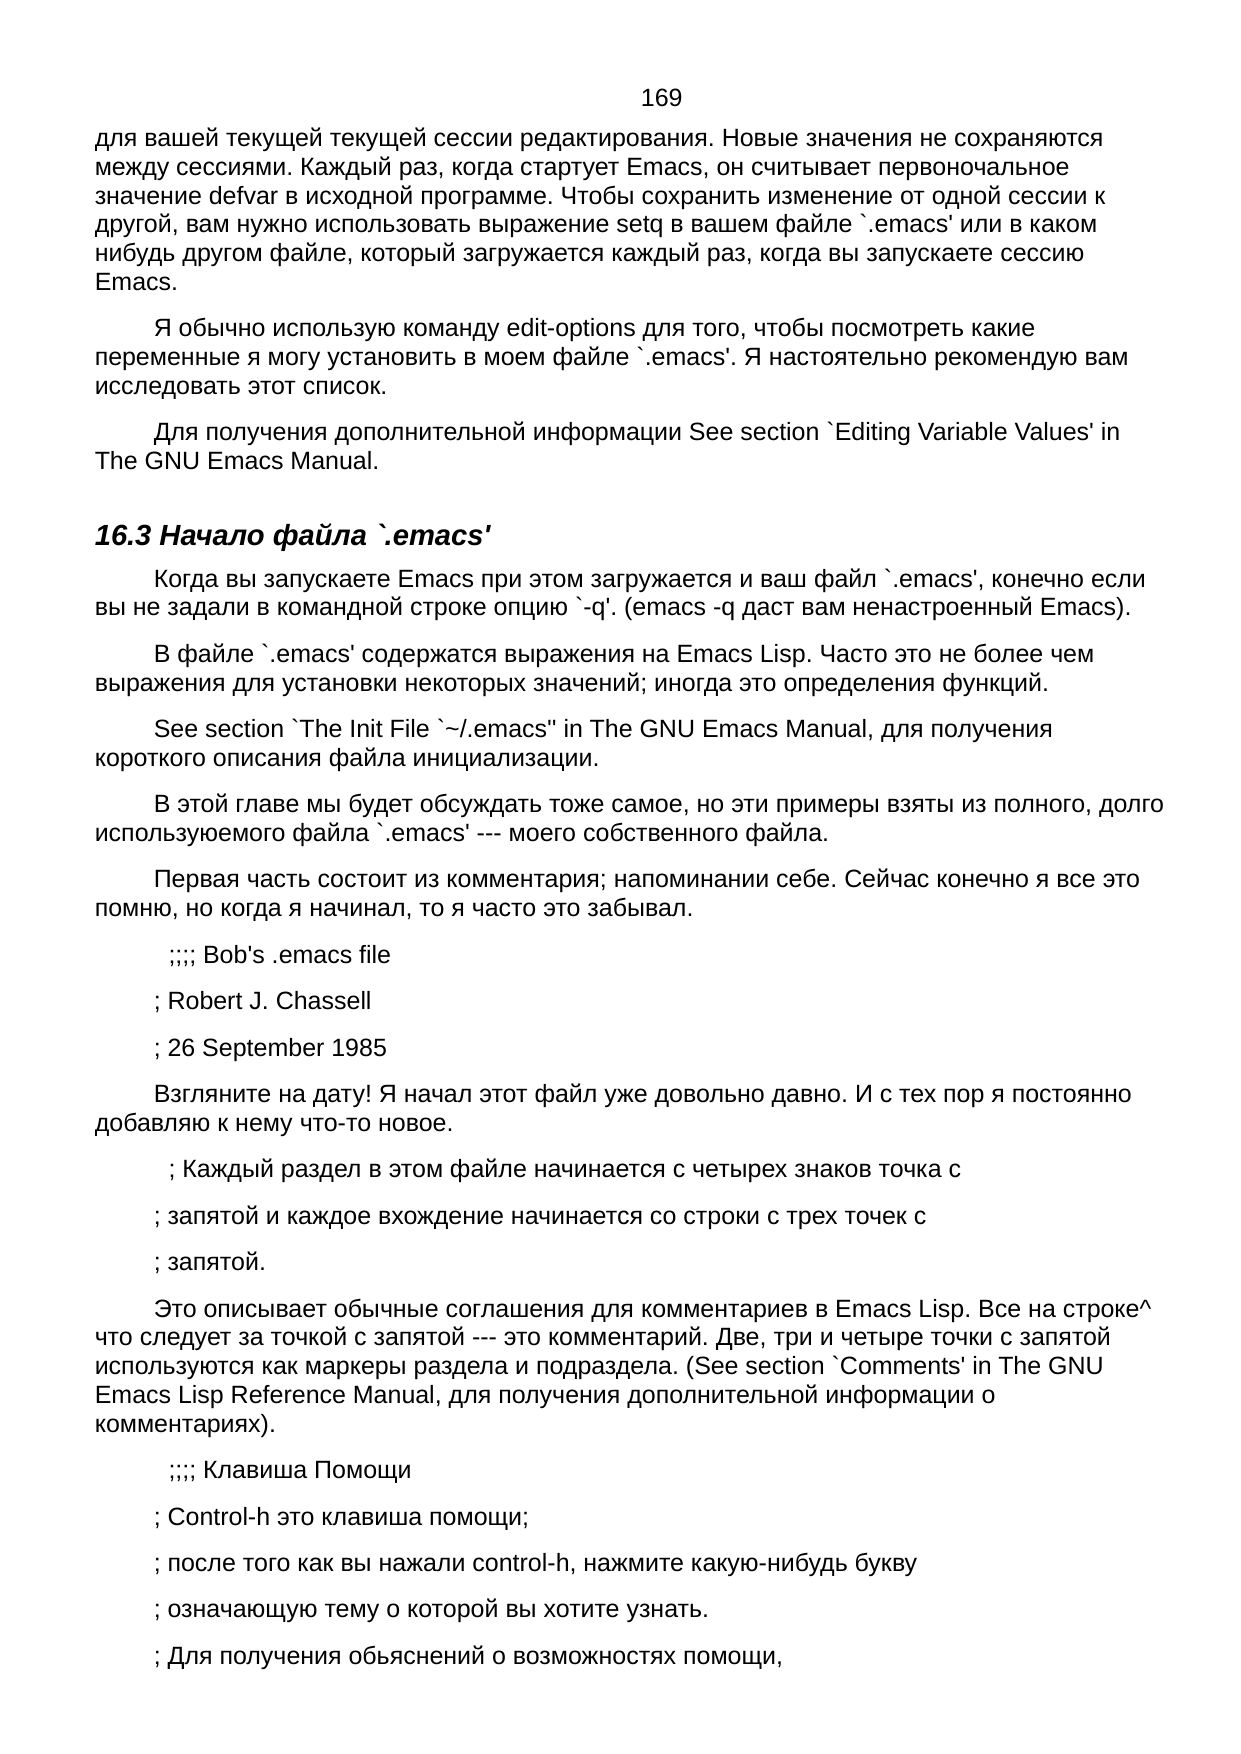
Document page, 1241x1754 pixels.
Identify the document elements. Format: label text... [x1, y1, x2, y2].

text ; после того как вы нажали control-h, нажмите какую-нибудь букву [94, 1548, 1169, 1577]
text Это описывает обычные соглашения для комментариев в Emacs Lisp. Все на строке^ что следует за точкой с запятой --- это комментарий. Две, три и четыре точки с запятой используются как маркеры раздела и подраздела. (See section `Comments' in The GNU Emacs Lisp Reference Manual, для получения дополнительной информации о комментариях). [94, 1294, 1169, 1437]
text Взгляните на дату! Я начал этот файл уже довольно давно. И с тех пор я постоянно добавляю к нему что-то новое. [94, 1079, 1169, 1137]
text ; Control-h это клавиша помощи; [94, 1502, 1169, 1530]
text В этой главе мы будет обсуждать тоже самое, но эти примеры взяты из полного, долго используюемого файла `.emacs' --- моего собственного файла. [94, 789, 1169, 847]
text ; означающую тему о которой вы хотите узнать. [94, 1594, 1169, 1623]
text ; 26 September 1985 [94, 1033, 1169, 1061]
text ; запятой и каждое вхождение начинается со строки с трех точек с [94, 1201, 1169, 1229]
text ; запятой. [94, 1247, 1169, 1276]
text Когда вы запускаете Emacs при этом загружается и ваш файл `.emacs', конечно если вы не задали в командной строке опцию `-q'. (emacs -q даст вам ненастроенный Emacs). [94, 564, 1169, 621]
text ; Каждый раздел в этом файле начинается с четырех знаков точка с [94, 1154, 1169, 1183]
text Я обычно использую команду edit-options для того, чтобы посмотреть какие переменные я могу установить в моем файле `.emacs'. Я настоятельно рекомендую вам исследовать этот список. [94, 313, 1169, 400]
text See section `The Init File `~/.emacs'' in The GNU Emacs Manual, для получения короткого описания файла инициализации. [94, 714, 1169, 772]
text ;;;; Клавиша Помощи [94, 1455, 1169, 1484]
subtitle 16.3 Начало файла `.emacs' [94, 518, 1169, 551]
text Первая часть состоит из комментария; напоминании себе. Сейчас конечно я все это помню, но когда я начинал, то я часто это забывал. [94, 864, 1169, 922]
text Для получения дополнительной информации See section `Editing Variable Values' in The GNU Emacs Manual. [94, 417, 1169, 475]
text ; Robert J. Chassell [94, 986, 1169, 1015]
text ; Для получения обьяснений о возможностях помощи, [94, 1641, 1169, 1670]
text В файле `.emacs' содержатся выражения на Emacs Lisp. Часто это не более чем выражения для установки некоторых значений; иногда это определения функций. [94, 639, 1169, 696]
text ;;;; Bob's .emacs file [94, 940, 1169, 968]
text для вашей текущей текущей сессии редактирования. Новые значения не сохраняются между сессиями. Каждый раз, когда стартует Emacs, он считывает первоночальное значение defvar в исходной программе. Чтобы сохранить изменение от одной сессии к другой, вам нужно использовать выражение setq в вашем файле `.emacs' или в каком нибудь другом файле, который загружается каждый раз, когда вы запускаете сессию Emacs. [94, 123, 1169, 296]
